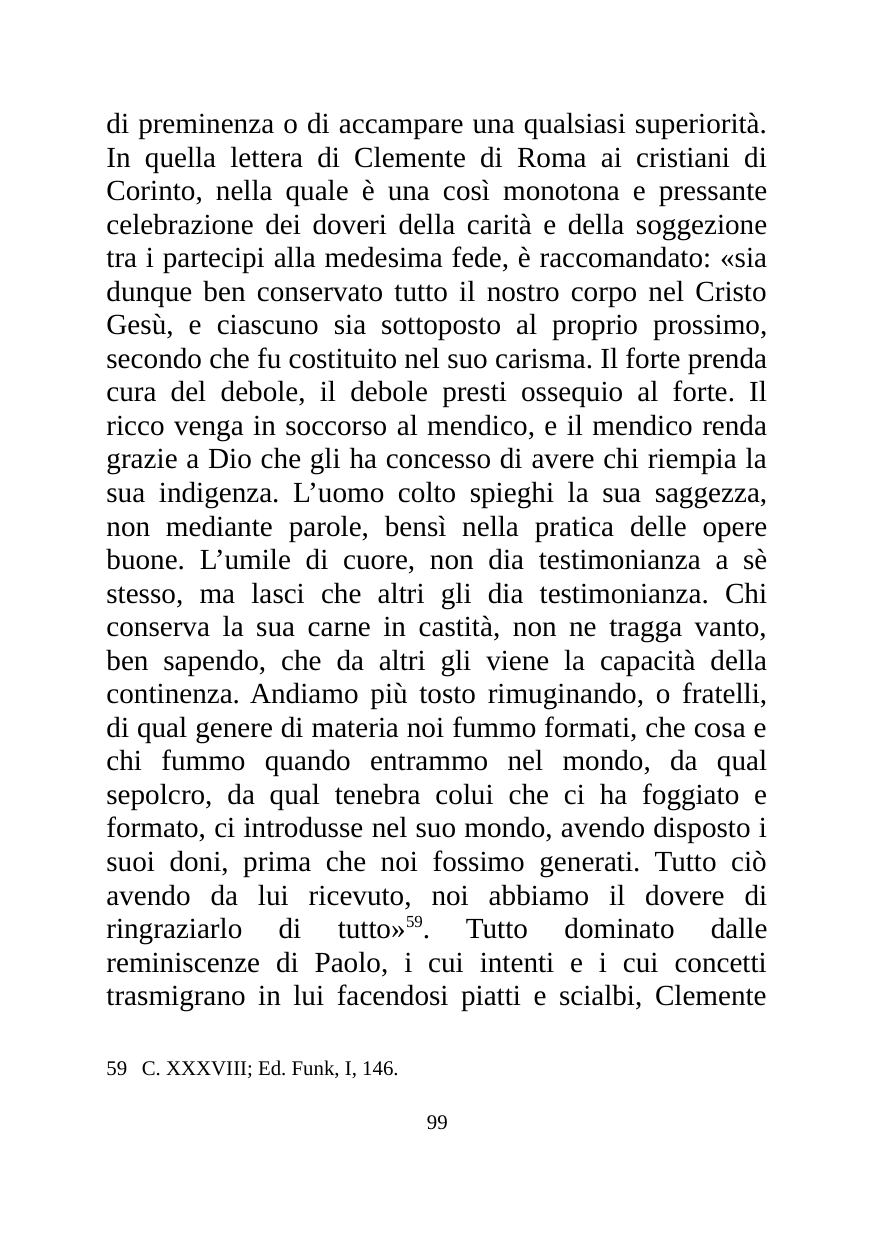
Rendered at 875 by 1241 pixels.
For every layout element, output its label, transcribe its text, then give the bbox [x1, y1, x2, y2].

text di preminenza o di accampare una qualsiasi superiorità. In quella lettera di Clemente di Roma ai cristiani di Corinto, nella quale è una così monotona e pressante celebrazione dei doveri della carità e della soggezione tra i partecipi alla medesima fede, è raccomandato: «sia dunque ben conservato tutto il nostro corpo nel Cristo Gesù, e ciascuno sia sottoposto al proprio prossimo, secondo che fu costituito nel suo carisma. Il forte prenda cura del debole, il debole presti ossequio al forte. Il ricco venga in soccorso al mendico, e il mendico renda grazie a Dio che gli ha concesso di avere chi riempia la sua indigenza. L’uomo colto spieghi la sua saggezza, non mediante parole, bensì nella pratica delle opere buone. L’umile di cuore, non dia testimonianza a sè stesso, ma lasci che altri gli dia testimonianza. Chi conserva la sua carne in castità, non ne tragga vanto, ben sapendo, che da altri gli viene la capacità della continenza. Andiamo più tosto rimuginando, o fratelli, di qual genere di materia noi fummo formati, che cosa e chi fummo quando entrammo nel mondo, da qual sepolcro, da qual tenebra colui che ci ha foggiato e formato, ci introdusse nel suo mondo, avendo disposto i suoi doni, prima che noi fossimo generati. Tutto ciò avendo da lui ricevuto, noi abbiamo il dovere di ringraziarlo di tutto». Tutto dominato dalle reminiscenze di Paolo, i cui intenti e i cui concetti trasmigrano in lui facendosi piatti e scialbi, Clemente [106, 106, 768, 1012]
text C. XXXVIII; Ed. Funk, I, 146. [106, 1056, 768, 1080]
